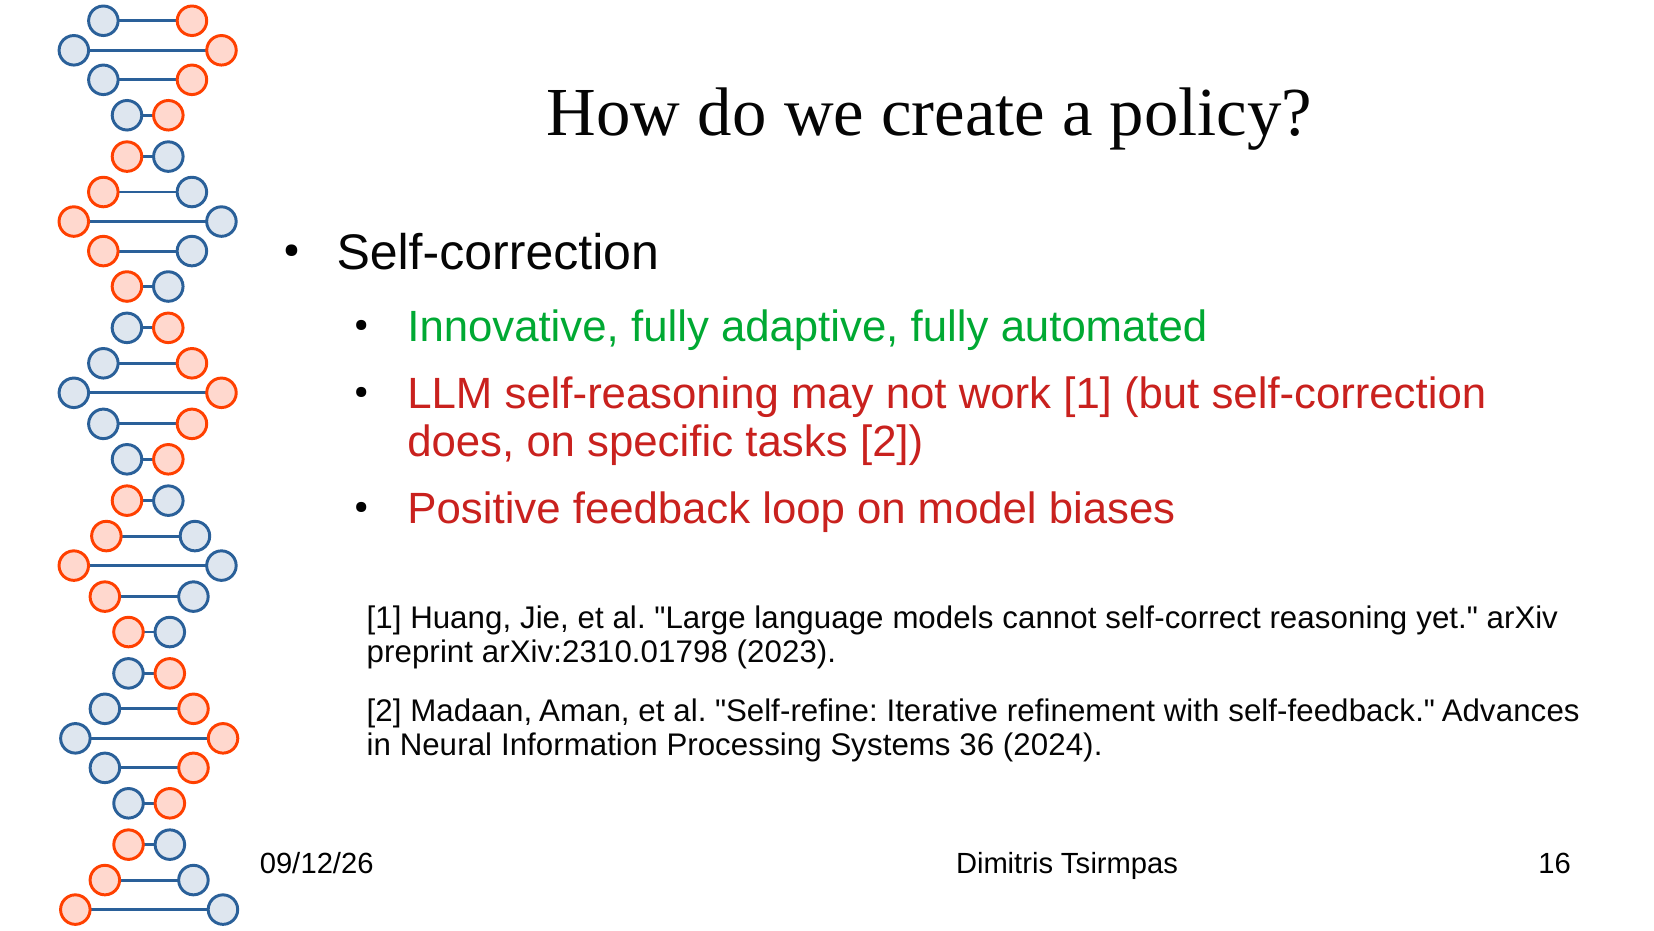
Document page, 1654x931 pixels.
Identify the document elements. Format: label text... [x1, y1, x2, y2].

title How do we create a policy? [265, 35, 1595, 189]
list [1] Huang, Jie, et al. "Large language models cannot self-correct reasoning yet." arXiv preprint arXiv:2310.01798 (2023). [2] Madaan, Aman, et al. "Self-refine: Iterative refinement with self-feedback." Advances in Neural Information Processing Systems 36 (2024). [300, 600, 1596, 764]
list Self-correction Innovative, fully adaptive, fully automated LLM self-reasoning may not work [1] (but self-correction does, on specific tasks [2]) Positive feedback loop on model biases [265, 224, 1595, 764]
